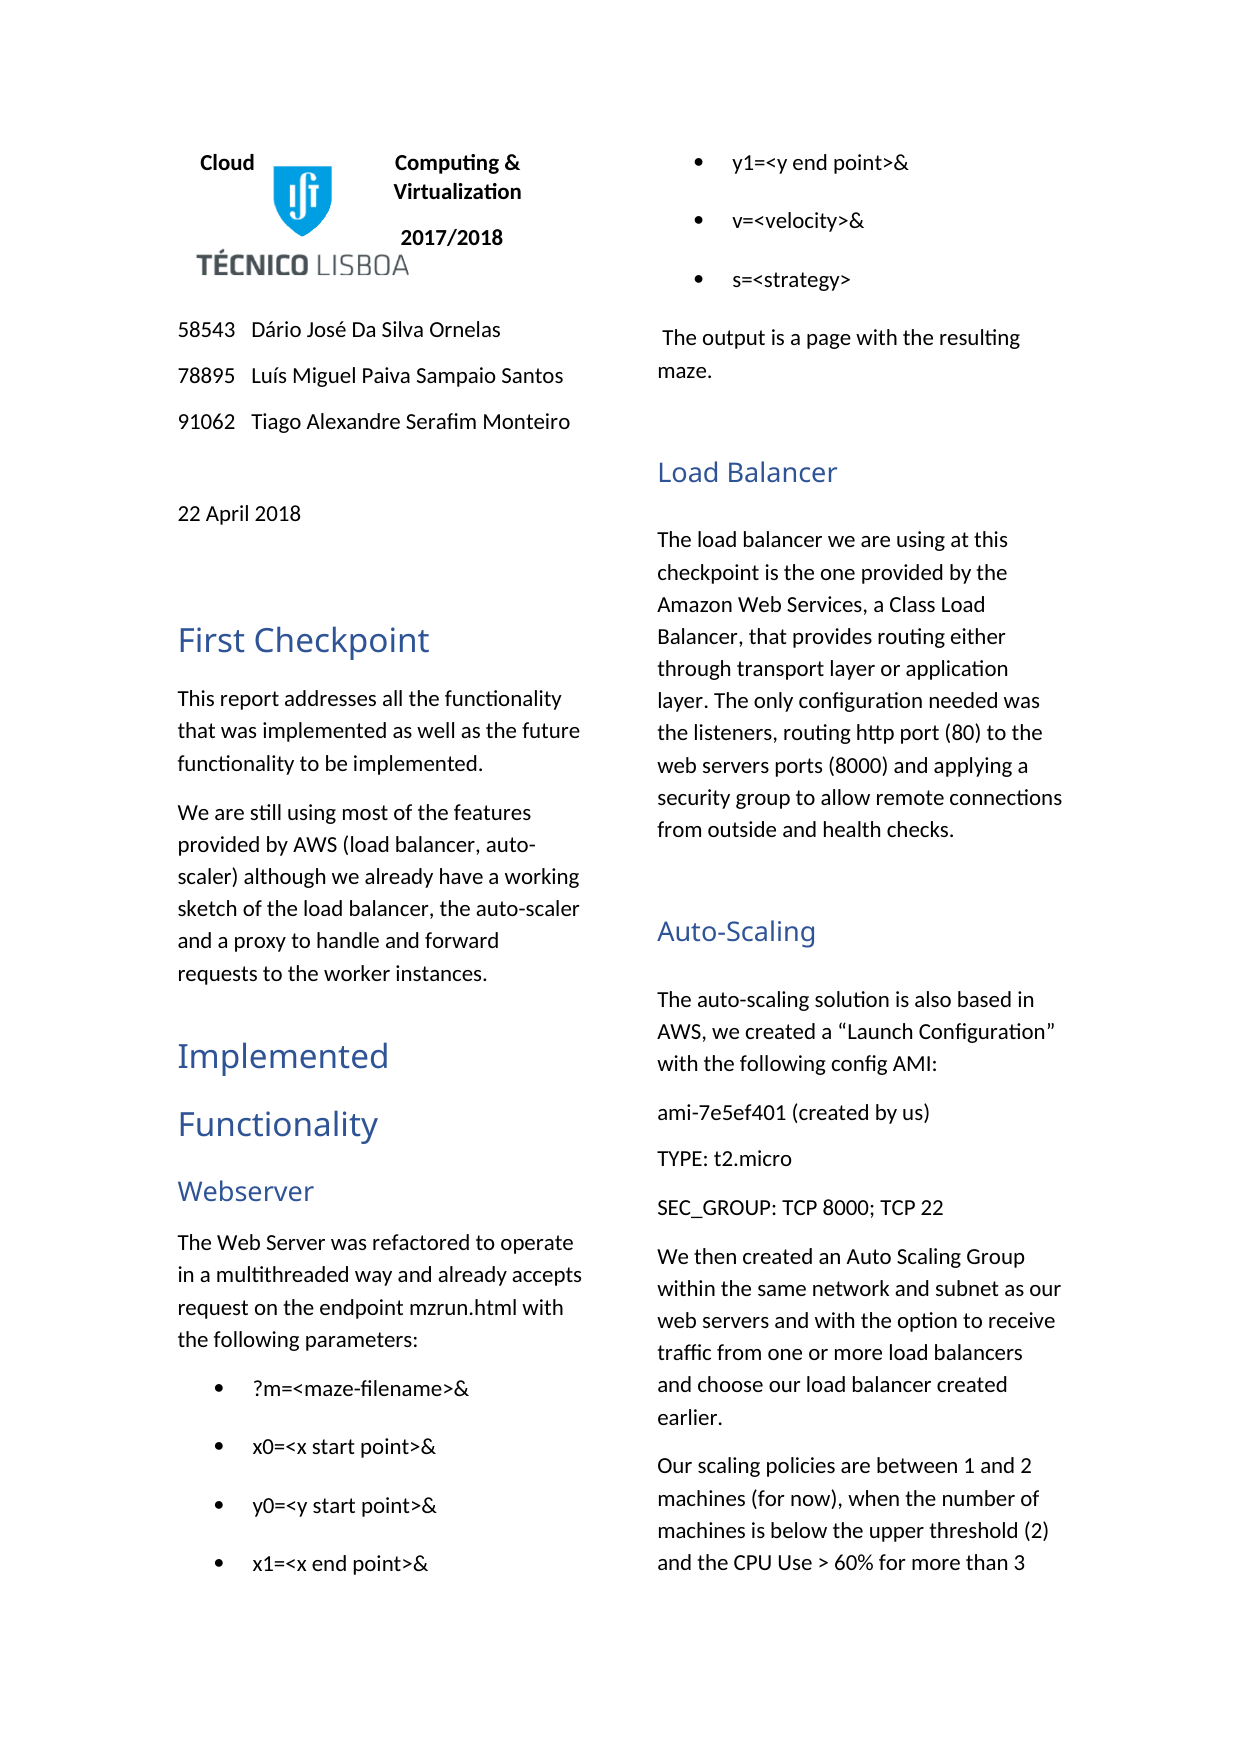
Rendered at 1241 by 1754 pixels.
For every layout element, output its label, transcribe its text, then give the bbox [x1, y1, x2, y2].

text 22 April 2018 [177, 499, 583, 527]
text TYPE: t2.micro [657, 1144, 1063, 1172]
text This report addresses all the functionality that was implemented as well as the future functionality to be implemented. [177, 684, 583, 777]
list y1=<y end point>& [694, 148, 1063, 176]
text Auto-Scaling [657, 913, 1063, 950]
subtitle Implemented Functionality [177, 1032, 583, 1146]
text The auto-scaling solution is also based in AWS, we created a “​Launch Configuration” with the following config AMI: [657, 985, 1063, 1077]
subtitle Webserver [177, 1173, 583, 1210]
list x1=<x end point>& [215, 1549, 583, 1578]
list v=<velocity>& [694, 206, 1063, 234]
text 91062 Tiago Alexandre Serafim Monteiro [177, 407, 583, 435]
list ?m=<maze-filename>& [215, 1374, 583, 1402]
text SEC_GROUP: TCP 8000; TCP 22 [657, 1193, 1063, 1221]
text Our scaling policies are between 1 and 2 machines (for now), when the number of machines is below the upper threshold (2) and the CPU Use > 60% for more than 3 [657, 1452, 1063, 1576]
text We are still using most of the features provided by AWS (load balancer, auto-scaler) although we already have a working sketch of the load balancer, the auto-scaler and a proxy to handle and forward requests to the worker instances. [177, 798, 583, 987]
text 58543 Dário José Da Silva Ornelas [177, 315, 583, 343]
text The Web Server was refactored to operate in a multithreaded way and already accepts request on the endpoint mzrun.html with the following parameters: [177, 1228, 583, 1353]
list x0=<x start point>& [215, 1432, 583, 1460]
text [177, 223, 298, 251]
text The load balancer we are using at this checkpoint is the one provided by the Amazon Web Services, a Class Load Balancer, that provides routing either through transport layer or application layer. The only configuration needed was the listeners, routing http port (80) to the web servers ports (8000) and applying a security group to allow remote connections from outside and health checks. [657, 525, 1063, 843]
text We then created an Auto Scaling Group within the same network and subnet as our web servers and with the option to receive traffic from one or more load balancers and choose our load balancer created earlier. [657, 1242, 1063, 1431]
text Load Balancer [657, 453, 1063, 490]
text 78895 Luís Miguel Paiva Sampaio Santos [177, 361, 583, 389]
text Cloud Computing & Virtualization [177, 148, 583, 205]
subtitle First Checkpoint [177, 616, 583, 662]
text The output is a page with the resulting maze. [657, 323, 1063, 384]
text 2017/2018 [225, 223, 583, 251]
list y0=<y start point>& [215, 1491, 583, 1519]
list s=<strategy> [694, 265, 1063, 293]
text ami-7e5ef401 (created by us) [657, 1098, 1063, 1126]
